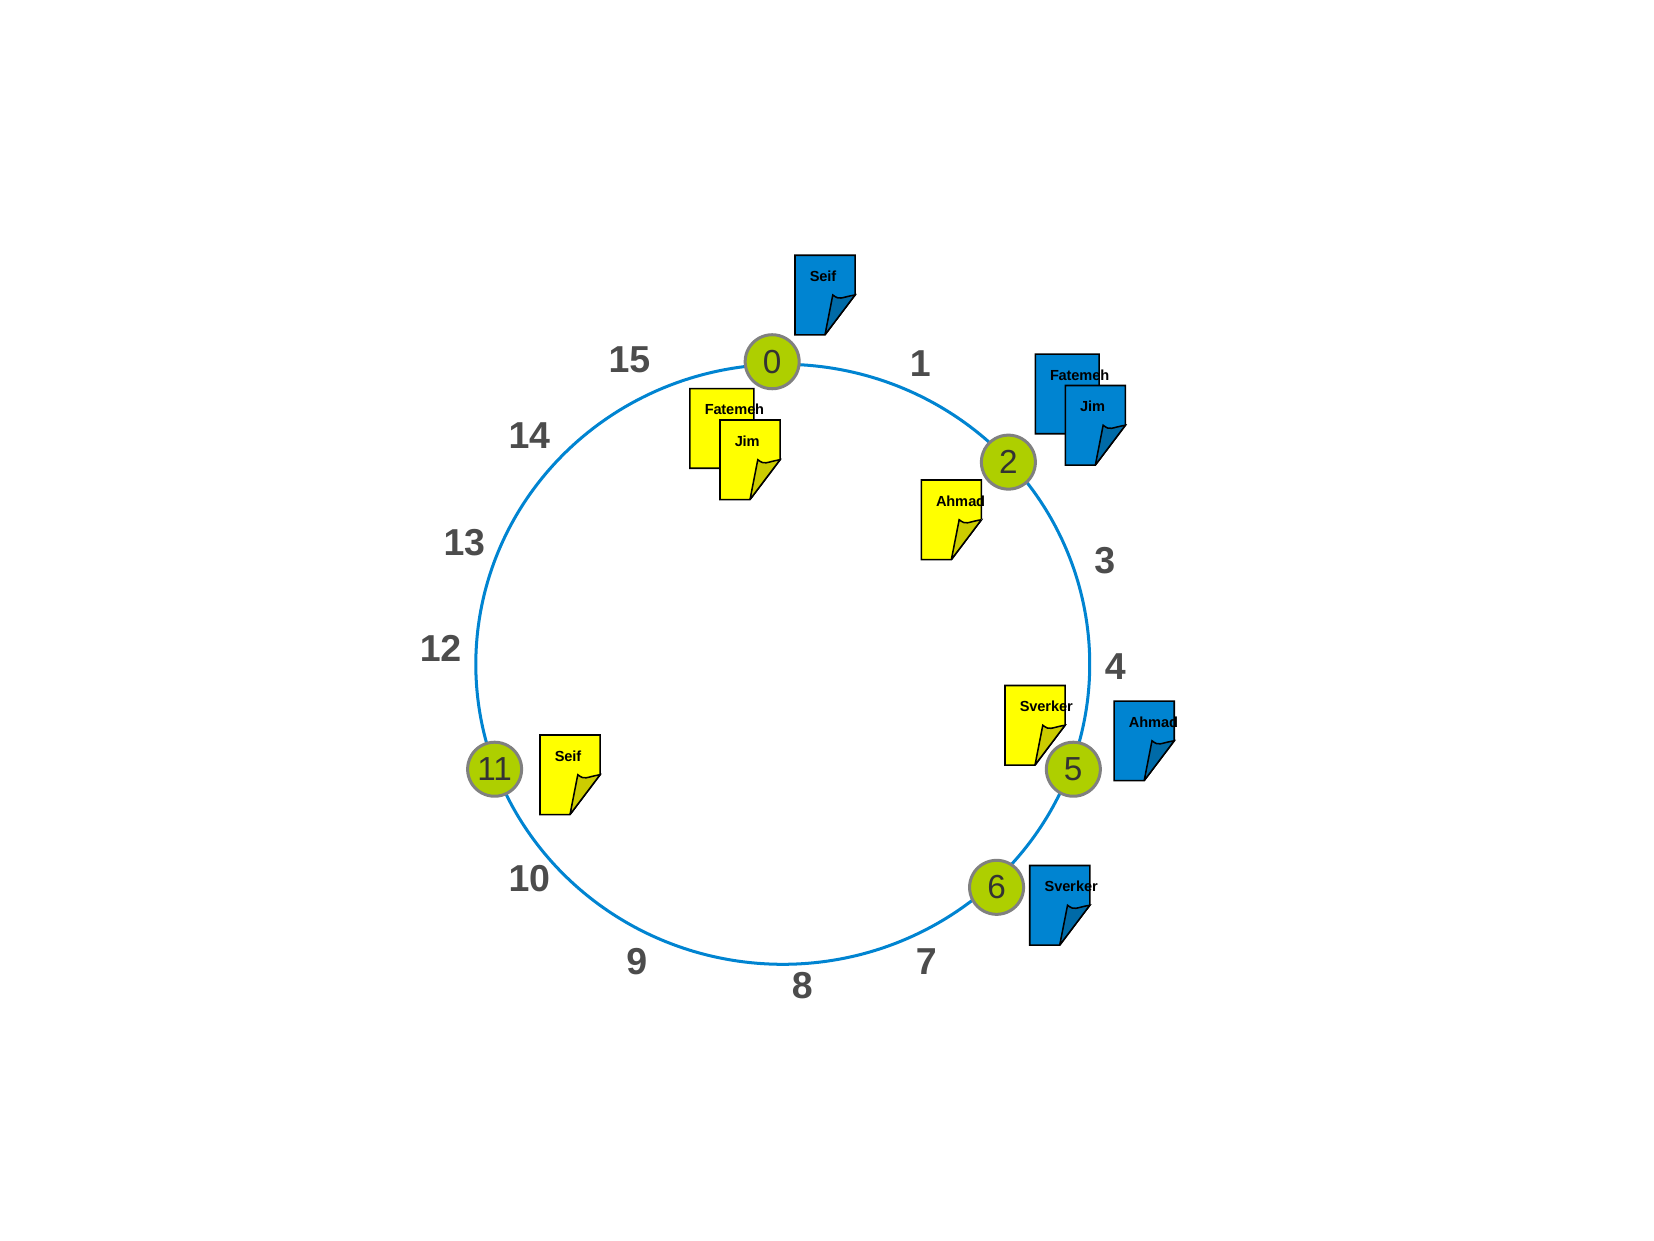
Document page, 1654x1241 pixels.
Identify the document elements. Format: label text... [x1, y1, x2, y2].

text_box 14 [493, 407, 578, 465]
text_box 1 [895, 334, 980, 392]
text_box Ahmad [1114, 701, 1175, 781]
text_box Sverker [1029, 865, 1090, 946]
text_box 9 [611, 933, 696, 990]
text_box Seif [540, 735, 601, 815]
text_box 5 [1046, 742, 1101, 797]
text_box Jim [720, 420, 781, 500]
text_box 2 [981, 435, 1036, 490]
text_box 4 [1090, 637, 1175, 695]
text_box Seif [795, 255, 856, 335]
text_box 7 [901, 933, 986, 990]
text_box 3 [1079, 532, 1169, 590]
text_box Jim [1065, 385, 1126, 466]
text_box 6 [969, 860, 1024, 915]
text_box Fatemeh [1035, 354, 1100, 434]
text_box 0 [745, 334, 800, 389]
text_box Fatemeh [689, 388, 754, 469]
text_box Ahmad [921, 480, 982, 560]
text_box 12 [405, 620, 490, 677]
text_box Sverker [1005, 685, 1066, 766]
text_box 10 [493, 850, 578, 908]
text_box 13 [428, 513, 513, 571]
text_box 11 [467, 742, 522, 797]
text_box 8 [777, 956, 862, 1014]
text_box 15 [593, 330, 679, 388]
